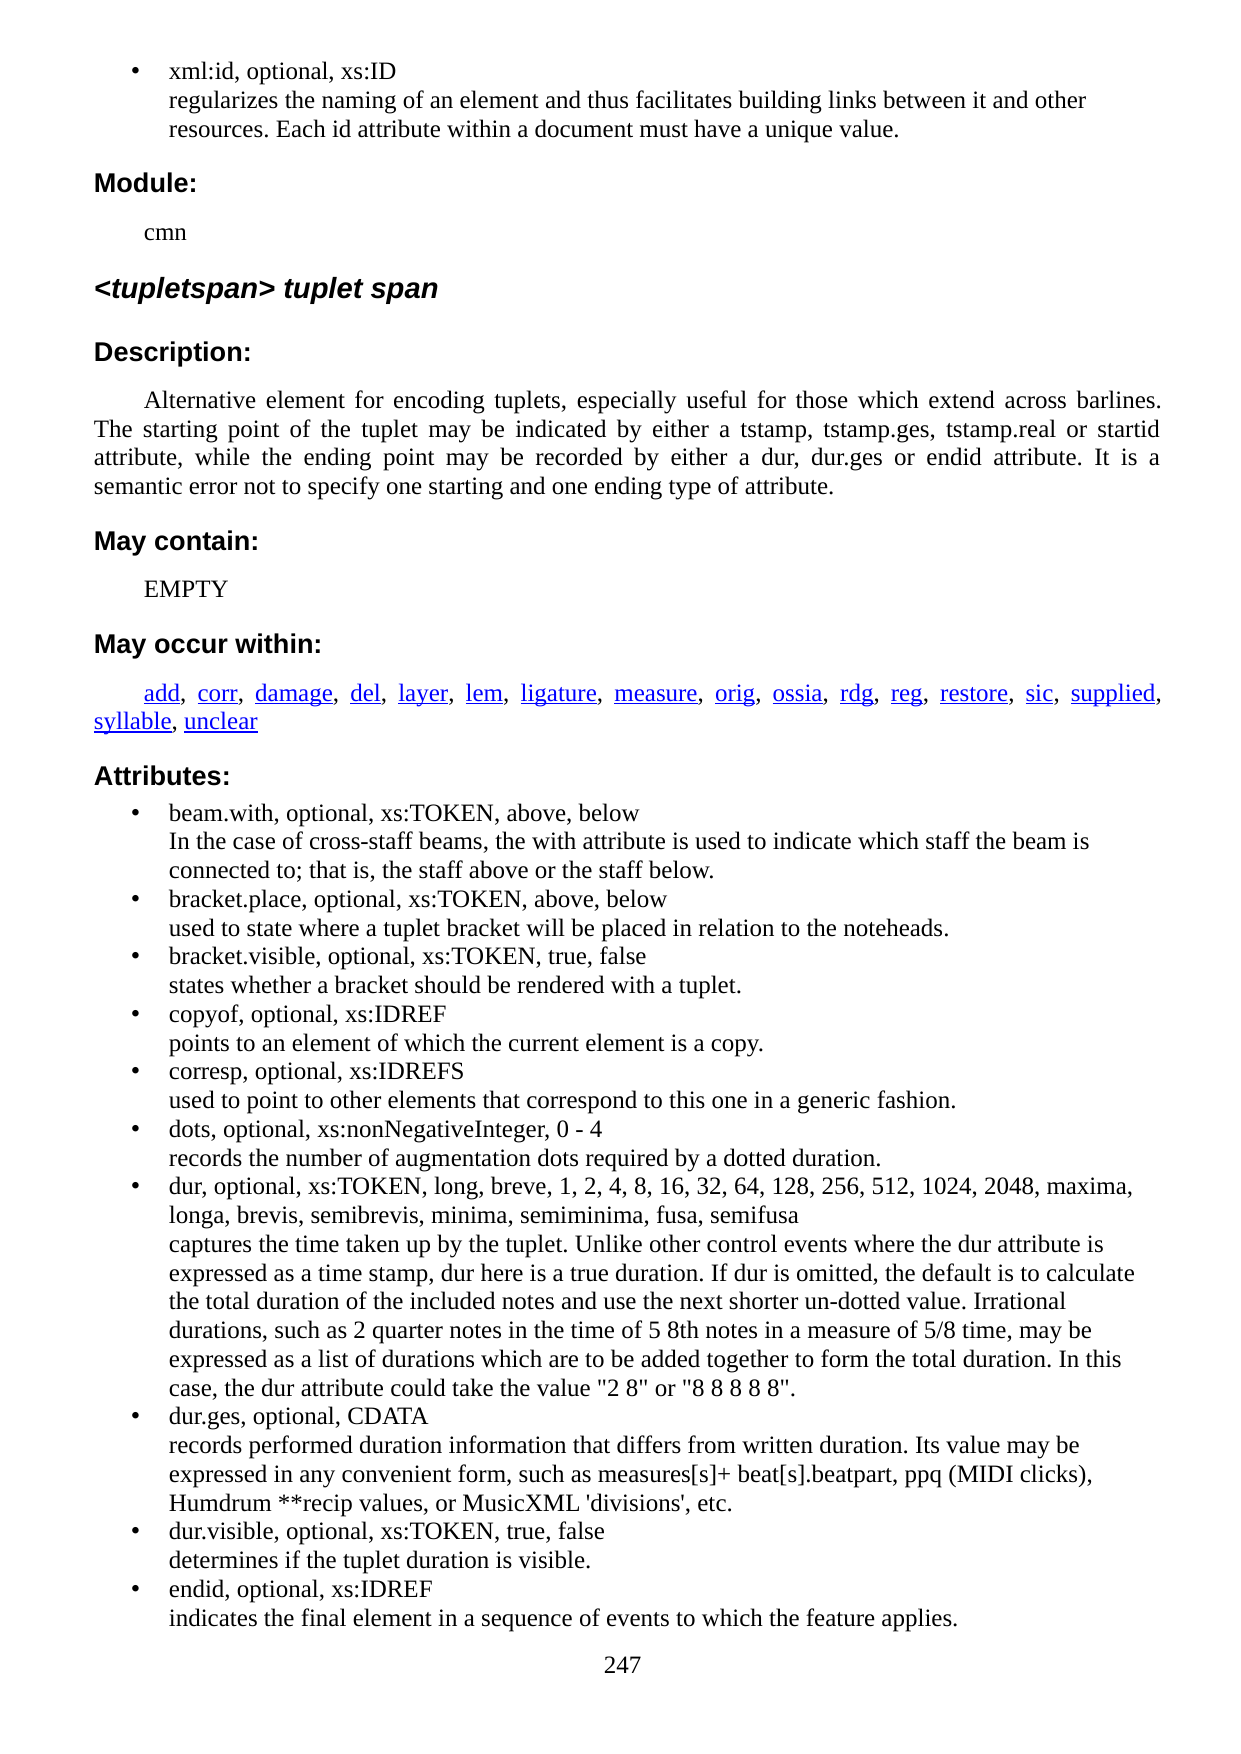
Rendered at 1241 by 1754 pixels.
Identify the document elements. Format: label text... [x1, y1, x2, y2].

list xml:id, optional, xs:ID regularizes the naming of an element and thus facilitates building links between it and other resources. Each id attribute within a document must have a unique value. [131, 56, 1162, 142]
subtitle Description: [94, 336, 1162, 367]
subtitle May contain: [94, 525, 1162, 556]
list beam.with, optional, xs:TOKEN, above, below In the case of cross-staff beams, the with attribute is used to indicate which staff the beam is connected to; that is, the staff above or the staff below. [131, 798, 1162, 884]
subtitle <tupletspan> tuplet span [94, 271, 1162, 304]
subtitle Module: [94, 167, 1162, 199]
list copyof, optional, xs:IDREF points to an element of which the current element is a copy. [131, 999, 1162, 1056]
list bracket.visible, optional, xs:TOKEN, true, false states whether a bracket should be rendered with a tuplet. [131, 941, 1162, 999]
list corresp, optional, xs:IDREFS used to point to other elements that correspond to this one in a generic fashion. [131, 1056, 1162, 1114]
text add, corr, damage, del, layer, lem, ligature, measure, orig, ossia, rdg, reg, restore, sic, supplied, syllable, unclear [94, 678, 1162, 735]
text EMPTY [94, 574, 1162, 603]
subtitle May occur within: [94, 628, 1162, 659]
text cmn [94, 217, 1162, 246]
list dur, optional, xs:TOKEN, long, breve, 1, 2, 4, 8, 16, 32, 64, 128, 256, 512, 1024, 2048, maxima, longa, brevis, semibrevis, minima, semiminima, fusa, semifusa captures the time taken up by the tuplet. Unlike other control events where the dur attribute is expressed as a time stamp, dur here is a true duration. If dur is omitted, the default is to calculate the total duration of the included notes and use the next shorter un-dotted value. Irrational durations, such as 2 quarter notes in the time of 5 8th notes in a measure of 5/8 time, may be expressed as a list of durations which are to be added together to form the total duration. In this case, the dur attribute could take the value "2 8" or "8 8 8 8 8". [131, 1171, 1162, 1401]
list endid, optional, xs:IDREF indicates the final element in a sequence of events to which the feature applies. [131, 1574, 1162, 1631]
list bracket.place, optional, xs:TOKEN, above, below used to state where a tuplet bracket will be placed in relation to the noteheads. [131, 884, 1162, 941]
subtitle Attributes: [94, 760, 1162, 791]
list dur.ges, optional, CDATA records performed duration information that differs from written duration. Its value may be expressed in any convenient form, such as measures[s]+ beat[s].beatpart, ppq (MIDI clicks), Humdrum **recip values, or MusicXML 'divisions', etc. [131, 1401, 1162, 1516]
text Alternative element for encoding tuplets, especially useful for those which extend across barlines. The starting point of the tuplet may be indicated by either a tstamp, tstamp.ges, tstamp.real or startid attribute, while the ending point may be recorded by either a dur, dur.ges or endid attribute. It is a semantic error not to specify one starting and one ending type of attribute. [94, 385, 1162, 500]
list dots, optional, xs:nonNegativeInteger, 0 - 4 records the number of augmentation dots required by a dotted duration. [131, 1114, 1162, 1171]
list dur.visible, optional, xs:TOKEN, true, false determines if the tuplet duration is visible. [131, 1516, 1162, 1574]
